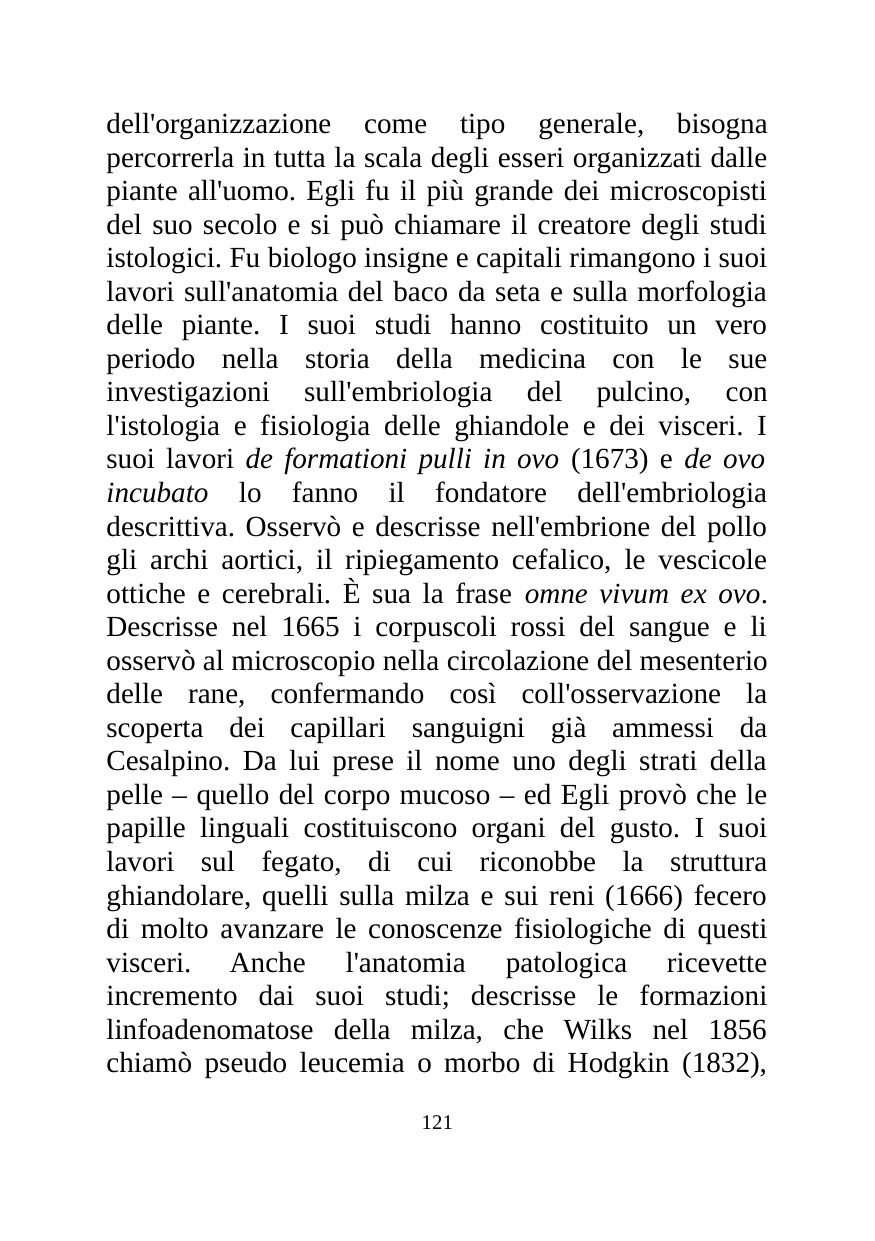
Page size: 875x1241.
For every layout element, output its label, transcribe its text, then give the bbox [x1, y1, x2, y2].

text dell'organizzazione come tipo generale, bisogna percorrerla in tutta la scala degli esseri organizzati dalle piante all'uomo. Egli fu il più grande dei microscopisti del suo secolo e si può chiamare il creatore degli studi istologici. Fu biologo insigne e capitali rimangono i suoi lavori sull'anatomia del baco da seta e sulla morfologia delle piante. I suoi studi hanno costituito un vero periodo nella storia della medicina con le sue investigazioni sull'embriologia del pulcino, con l'istologia e fisiologia delle ghiandole e dei visceri. I suoi lavori de formationi pulli in ovo (1673) e de ovo incubato lo fanno il fondatore dell'embriologia descrittiva. Osservò e descrisse nell'embrione del pollo gli archi aortici, il ripiegamento cefalico, le vescicole ottiche e cerebrali. È sua la frase omne vivum ex ovo. Descrisse nel 1665 i corpuscoli rossi del sangue e li osservò al microscopio nella circolazione del mesenterio delle rane, confermando così coll'osservazione la scoperta dei capillari sanguigni già ammessi da Cesalpino. Da lui prese il nome uno degli strati della pelle – quello del corpo mucoso – ed Egli provò che le papille linguali costituiscono organi del gusto. I suoi lavori sul fegato, di cui riconobbe la struttura ghiandolare, quelli sulla milza e sui reni (1666) fecero di molto avanzare le conoscenze fisiologiche di questi visceri. Anche l'anatomia patologica ricevette incremento dai suoi studi; descrisse le formazioni linfoadenomatose della milza, che Wilks nel 1856 chiamò pseudo leucemia o morbo di Hodgkin (1832), [106, 106, 768, 1079]
